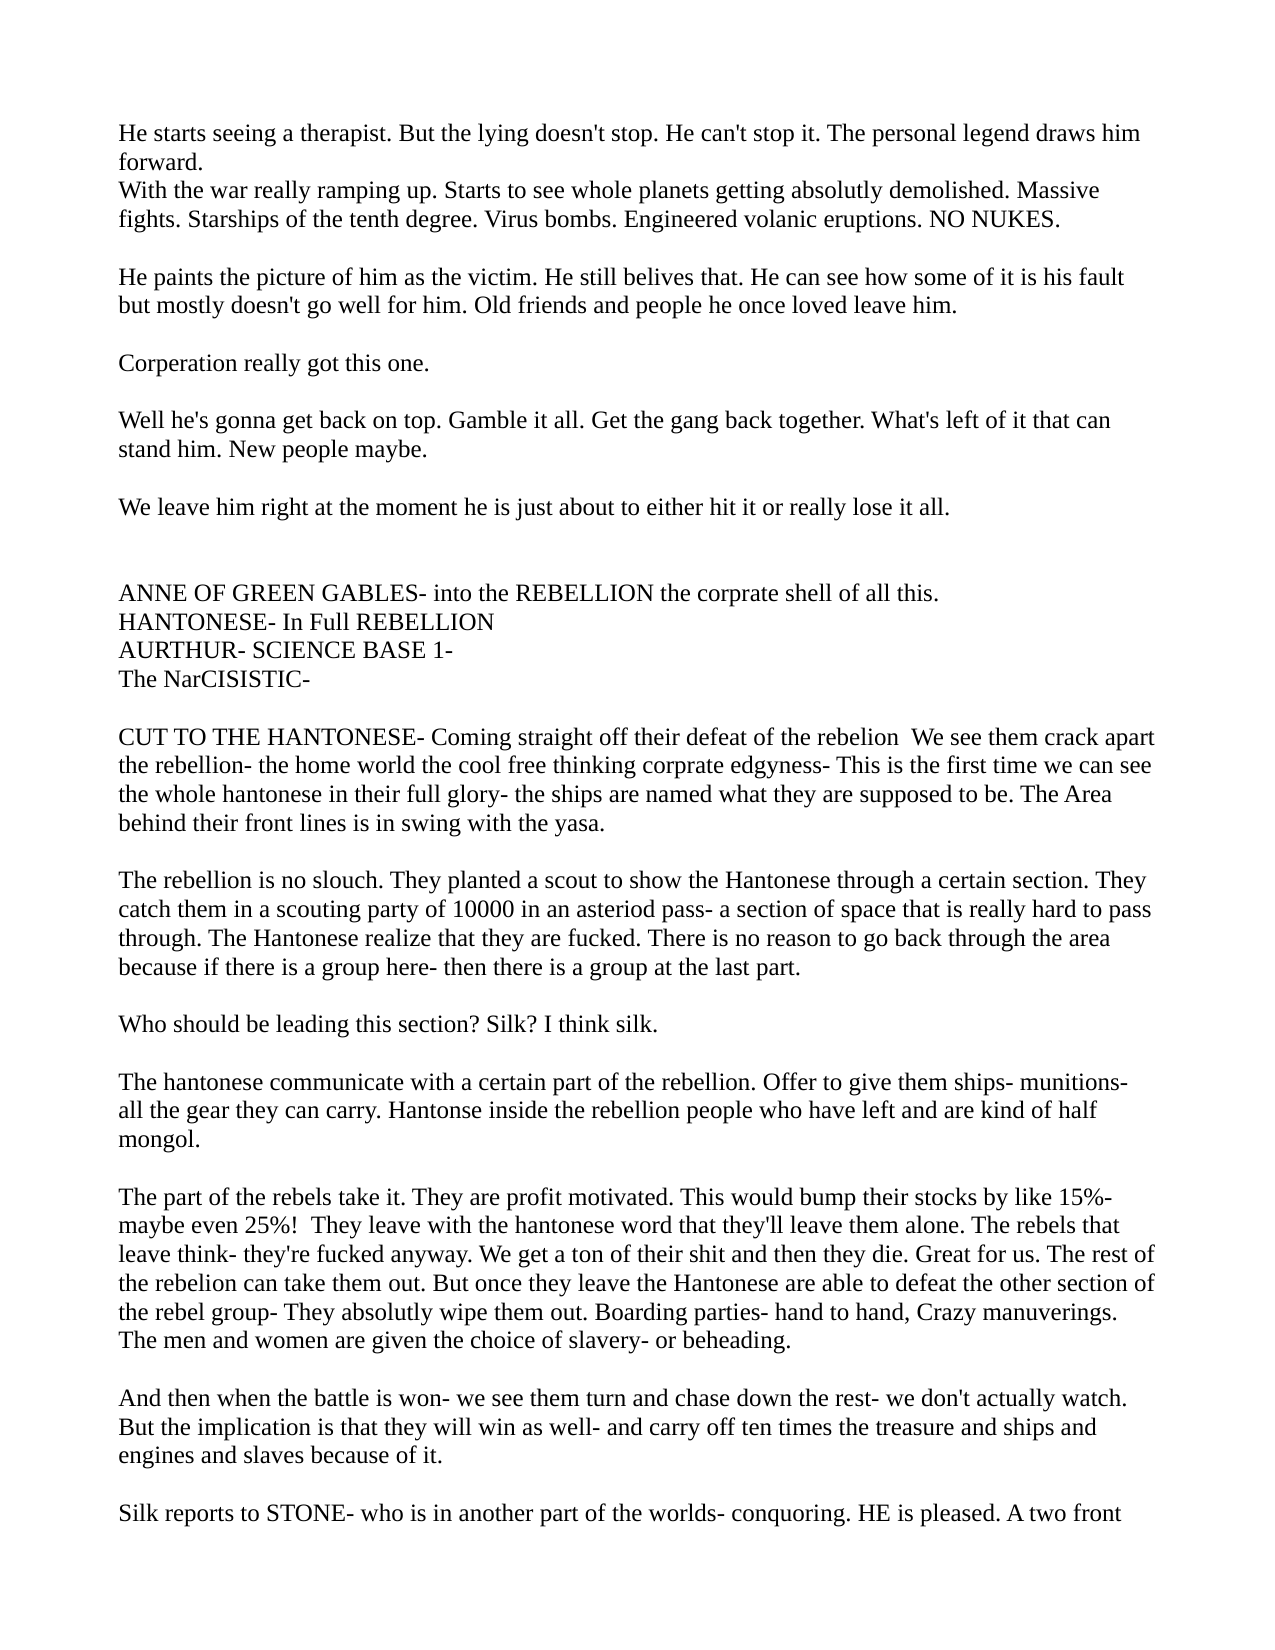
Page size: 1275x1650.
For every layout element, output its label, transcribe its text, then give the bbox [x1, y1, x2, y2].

text With the war really ramping up. Starts to see whole planets getting absolutly demolished. Massive fights. Starships of the tenth degree. Virus bombs. Engineered volanic eruptions. NO NUKES. [118, 176, 1157, 233]
text He paints the picture of him as the victim. He still belives that. He can see how some of it is his fault but mostly doesn't go well for him. Old friends and people he once loved leave him. Corperation really got this one. Well he's gonna get back on top. Gamble it all. Get the gang back together. What's left of it that can stand him. New people maybe. [118, 262, 1157, 463]
text ANNE OF GREEN GABLES- into the REBELLION the corprate shell of all this. HANTONESE- In Full REBELLION AURTHUR- SCIENCE BASE 1- The NarCISISTIC- CUT TO THE HANTONESE- Coming straight off their defeat of the rebelion We see them crack apart the rebellion- the home world the cool free thinking corprate edgyness- This is the first time we can see the whole hantonese in their full glory- the ships are named what they are supposed to be. The Area behind their front lines is in swing with the yasa. The rebellion is no slouch. They planted a scout to show the Hantonese through a certain section. They catch them in a scouting party of 10000 in an asteriod pass- a section of space that is really hard to pass through. The Hantonese realize that they are fucked. There is no reason to go back through the area because if there is a group here- then there is a group at the last part. Who should be leading this section? Silk? I think silk. The hantonese communicate with a certain part of the rebellion. Offer to give them ships- munitions- all the gear they can carry. Hantonse inside the rebellion people who have left and are kind of half mongol. The part of the rebels take it. They are profit motivated. This would bump their stocks by like 15%- maybe even 25%! They leave with the hantonese word that they'll leave them alone. The rebels that leave think- they're fucked anyway. We get a ton of their shit and then they die. Great for us. The rest of the rebelion can take them out. But once they leave the Hantonese are able to defeat the other section of the rebel group- They absolutly wipe them out. Boarding parties- hand to hand, Crazy manuverings. The men and women are given the choice of slavery- or beheading. And then when the battle is won- we see them turn and chase down the rest- we don't actually watch. But the implication is that they will win as well- and carry off ten times the treasure and ships and engines and slaves because of it. [118, 578, 1157, 1469]
text He starts seeing a therapist. But the lying doesn't stop. He can't stop it. The personal legend draws him forward. [118, 118, 1157, 176]
text We leave him right at the moment he is just about to either hit it or really lose it all. [118, 492, 1157, 521]
text Silk reports to STONE- who is in another part of the worlds- conquoring. HE is pleased. A two front [118, 1498, 1157, 1527]
